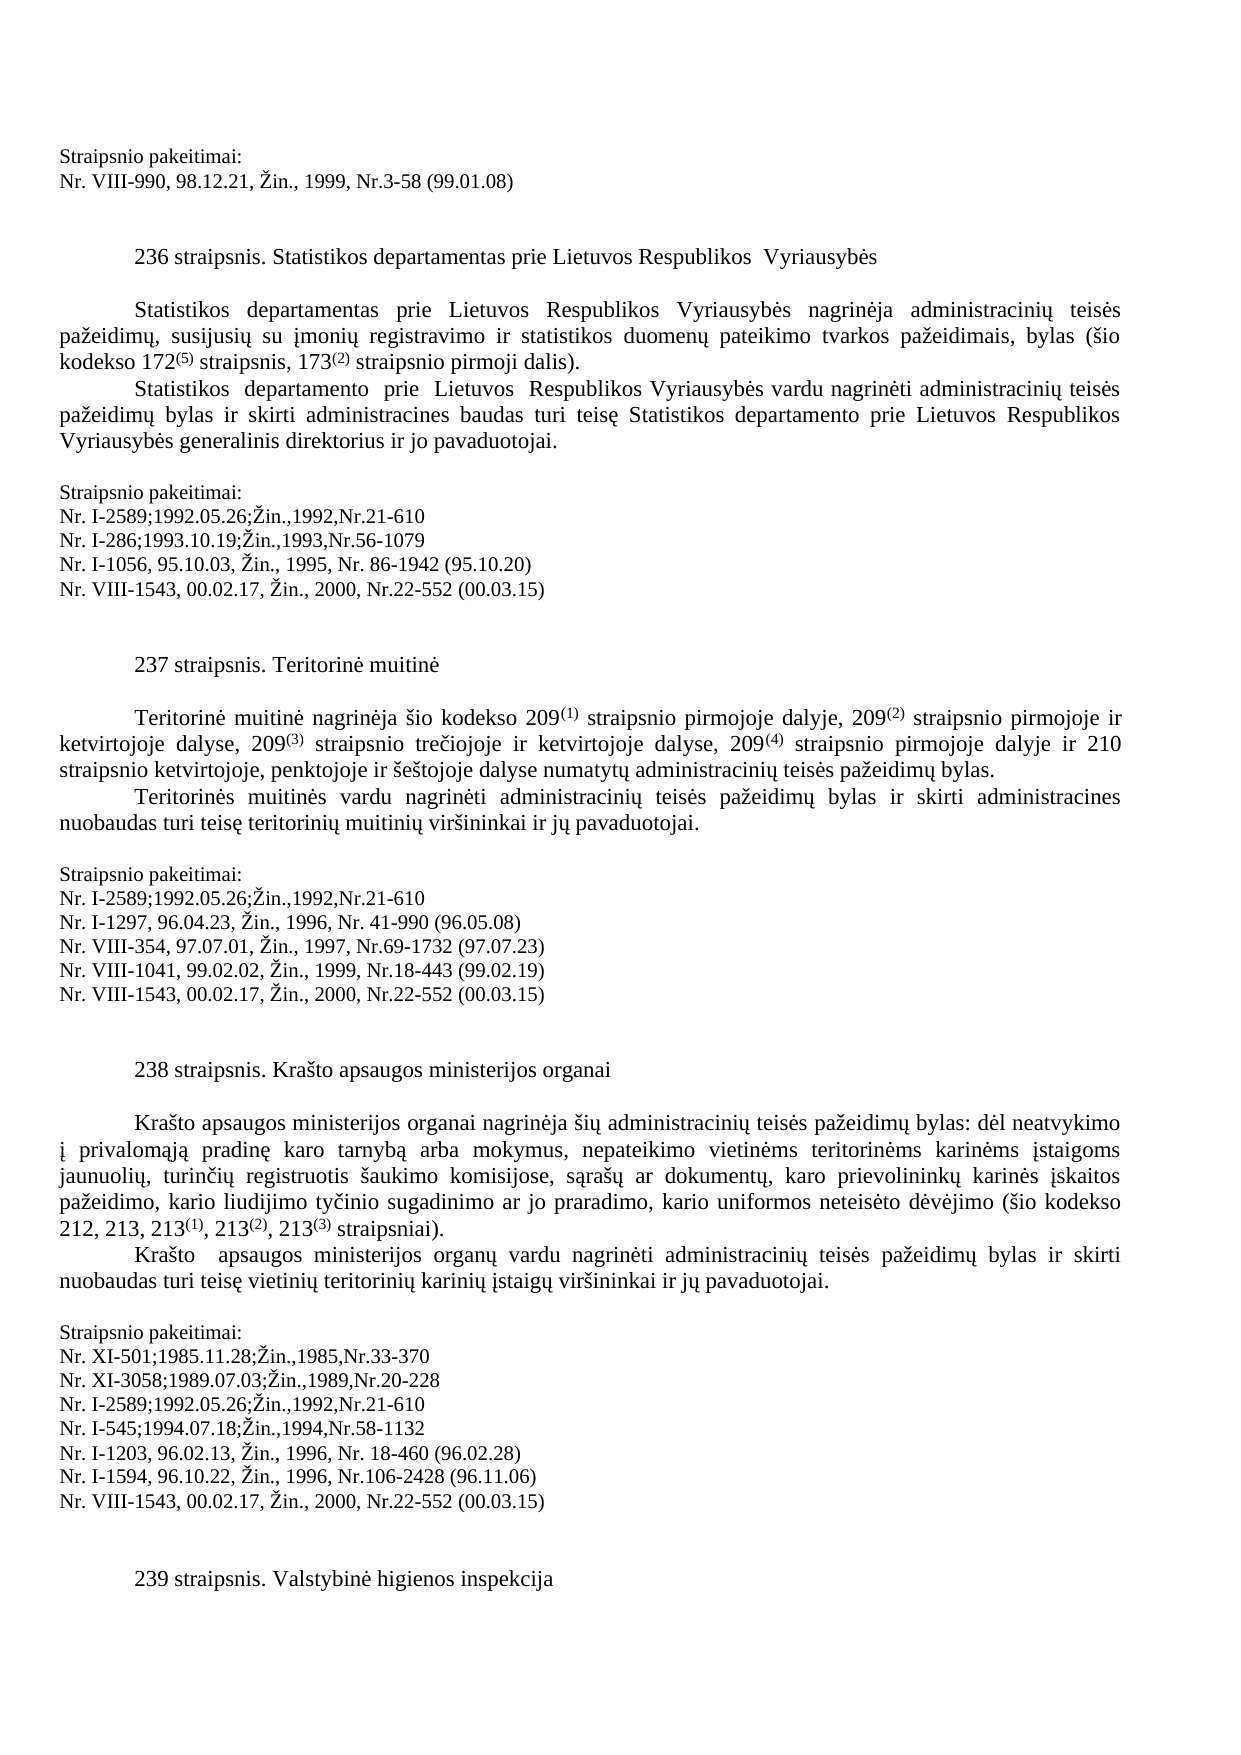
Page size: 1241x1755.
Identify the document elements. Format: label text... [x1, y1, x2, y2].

text Nr. I-1203, 96.02.13, Žin., 1996, Nr. 18-460 (96.02.28) [59, 1440, 1122, 1464]
text Teritorinė muitinė nagrinėja šio kodekso 209(1) straipsnio pirmojoje dalyje, 209(2) straipsnio pirmojoje ir ketvirtojoje dalyse, 209(3) straipsnio trečiojoje ir ketvirtojoje dalyse, 209(4) straipsnio pirmojoje dalyje ir 210 straipsnio ketvirtojoje, penktojoje ir šeštojoje dalyse numatytų administracinių teisės pažeidimų bylas. [59, 704, 1122, 783]
text Nr. I-1594, 96.10.22, Žin., 1996, Nr.106-2428 (96.11.06) [59, 1464, 1122, 1488]
text Krašto apsaugos ministerijos organų vardu nagrinėti administracinių teisės pažeidimų bylas ir skirti nuobaudas turi teisę vietinių teritorinių karinių įstaigų viršininkai ir jų pavaduotojai. [59, 1241, 1122, 1294]
text Nr. XI-3058;1989.07.03;Žin.,1989,Nr.20-228 [59, 1368, 1122, 1392]
text 237 straipsnis. Teritorinė muitinė [59, 651, 1122, 677]
text Straipsnio pakeitimai: [59, 862, 1122, 886]
text Statistikos departamento prie Lietuvos Respublikos Vyriausybės vardu nagrinėti administracinių teisės pažeidimų bylas ir skirti administracines baudas turi teisę Statistikos departamento prie Lietuvos Respublikos Vyriausybės generalinis direktorius ir jo pavaduotojai. [59, 375, 1122, 454]
text Nr. I-286;1993.10.19;Žin.,1993,Nr.56-1079 [59, 528, 1122, 552]
text Nr. VIII-354, 97.07.01, Žin., 1997, Nr.69-1732 (97.07.23) [59, 934, 1122, 958]
text Nr. I-545;1994.07.18;Žin.,1994,Nr.58-1132 [59, 1416, 1122, 1440]
text Krašto apsaugos ministerijos organai nagrinėja šių administracinių teisės pažeidimų bylas: dėl neatvykimo į privalomąją pradinę karo tarnybą arba mokymus, nepateikimo vietinėms teritorinėms karinėms įstaigoms jaunuolių, turinčių registruotis šaukimo komisijose, sąrašų ar dokumentų, karo prievolininkų karinės įskaitos pažeidimo, kario liudijimo tyčinio sugadinimo ar jo praradimo, kario uniformos neteisėto dėvėjimo (šio kodekso 212, 213, 213(1), 213(2), 213(3) straipsniai). [59, 1109, 1122, 1241]
text Statistikos departamentas prie Lietuvos Respublikos Vyriausybės nagrinėja administracinių teisės pažeidimų, susijusių su įmonių registravimo ir statistikos duomenų pateikimo tvarkos pažeidimais, bylas (šio kodekso 172(5) straipsnis, 173(2) straipsnio pirmoji dalis). [59, 296, 1122, 375]
text 238 straipsnis. Krašto apsaugos ministerijos organai [59, 1057, 1122, 1083]
text Nr. VIII-1543, 00.02.17, Žin., 2000, Nr.22-552 (00.03.15) [59, 982, 1122, 1006]
text 236 straipsnis. Statistikos departamentas prie Lietuvos Respublikos Vyriausybės [59, 243, 1122, 269]
text Nr. VIII-1543, 00.02.17, Žin., 2000, Nr.22-552 (00.03.15) [59, 576, 1122, 601]
text Nr. I-1056, 95.10.03, Žin., 1995, Nr. 86-1942 (95.10.20) [59, 552, 1122, 576]
text Nr. VIII-1041, 99.02.02, Žin., 1999, Nr.18-443 (99.02.19) [59, 958, 1122, 982]
text Straipsnio pakeitimai: [59, 480, 1122, 504]
text Straipsnio pakeitimai: [59, 1320, 1122, 1344]
text Teritorinės muitinės vardu nagrinėti administracinių teisės pažeidimų bylas ir skirti administracines nuobaudas turi teisę teritorinių muitinių viršininkai ir jų pavaduotojai. [59, 783, 1122, 835]
text Nr. VIII-1543, 00.02.17, Žin., 2000, Nr.22-552 (00.03.15) [59, 1488, 1122, 1513]
text Nr. I-1297, 96.04.23, Žin., 1996, Nr. 41-990 (96.05.08) [59, 910, 1122, 934]
text Nr. I-2589;1992.05.26;Žin.,1992,Nr.21-610 [59, 504, 1122, 528]
text Nr. XI-501;1985.11.28;Žin.,1985,Nr.33-370 [59, 1344, 1122, 1368]
text 239 straipsnis. Valstybinė higienos inspekcija [59, 1565, 1122, 1592]
text Nr. VIII-990, 98.12.21, Žin., 1999, Nr.3-58 (99.01.08) [59, 168, 1122, 193]
text Nr. I-2589;1992.05.26;Žin.,1992,Nr.21-610 [59, 886, 1122, 910]
text Nr. I-2589;1992.05.26;Žin.,1992,Nr.21-610 [59, 1392, 1122, 1416]
text Straipsnio pakeitimai: [59, 144, 1122, 168]
